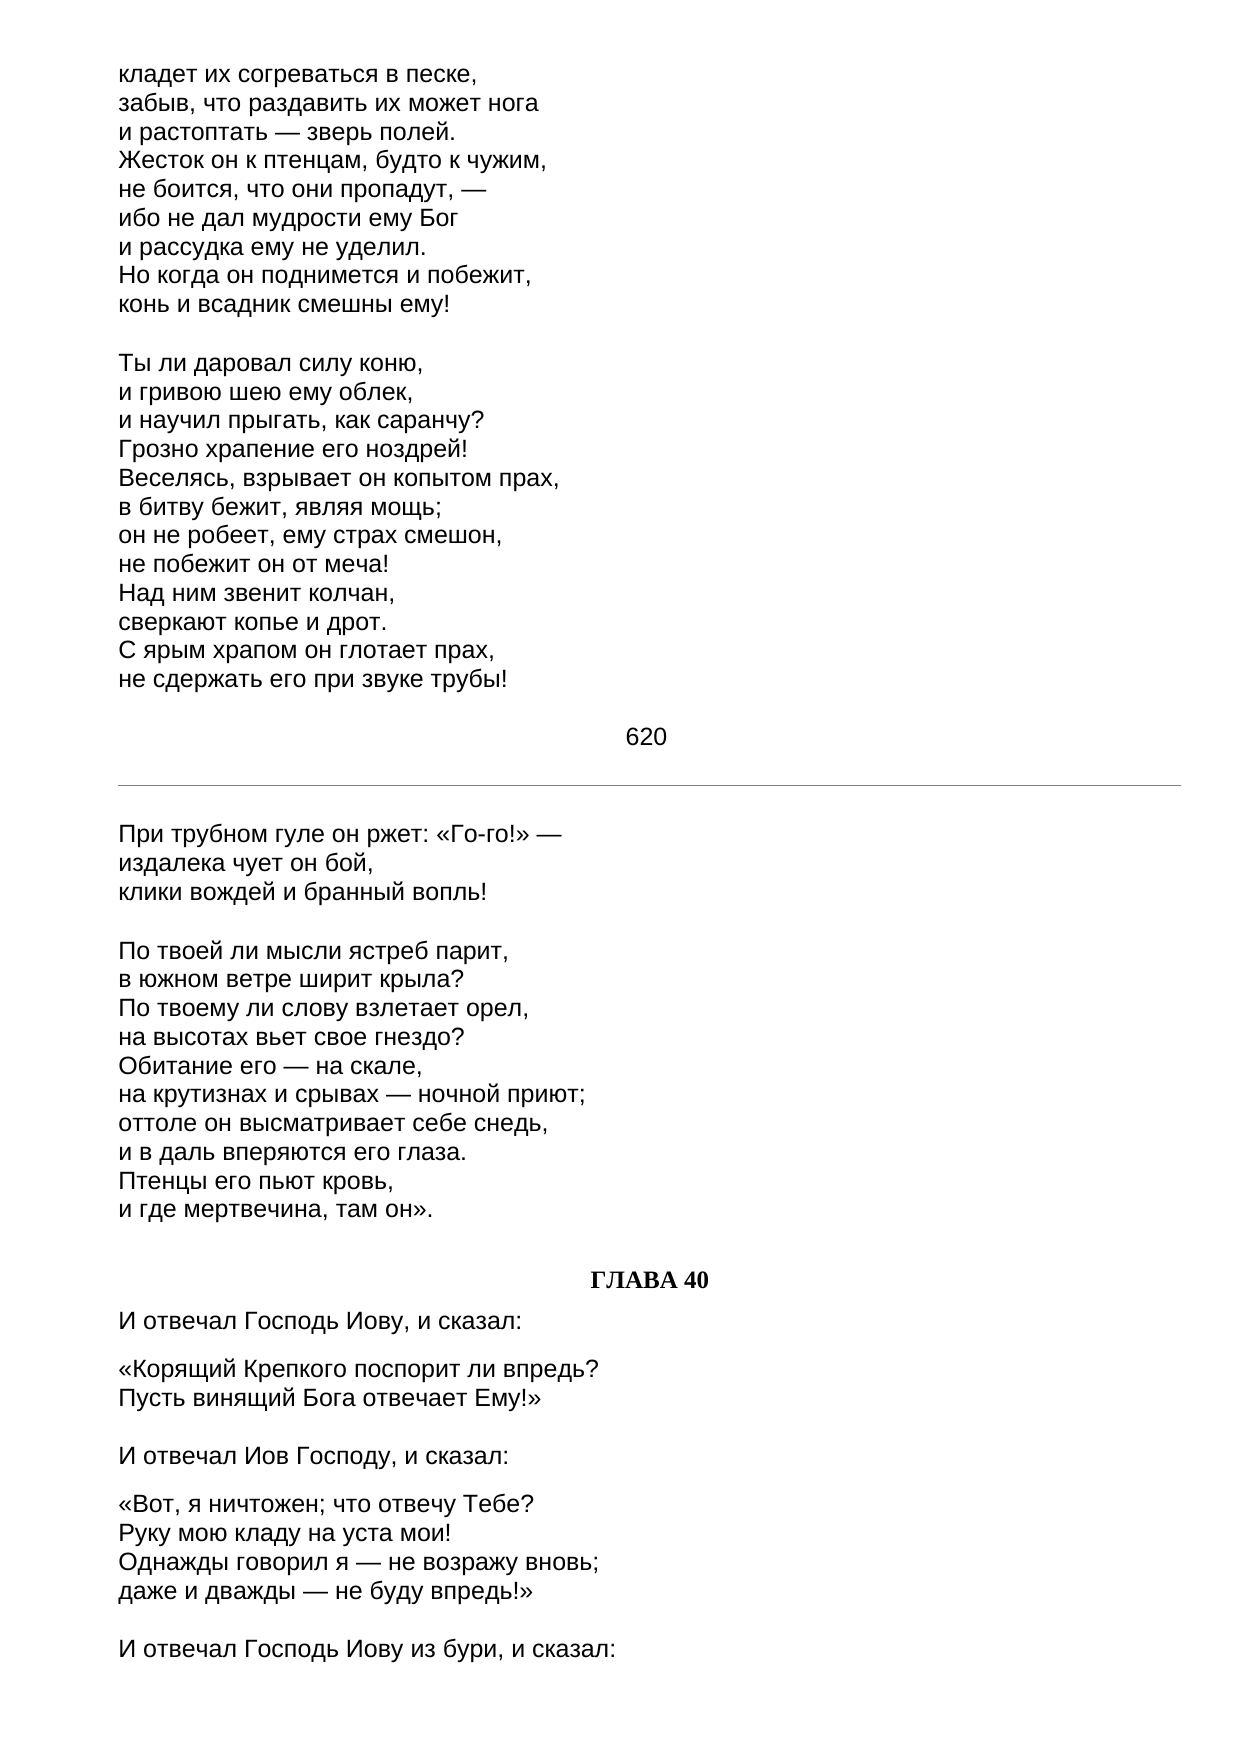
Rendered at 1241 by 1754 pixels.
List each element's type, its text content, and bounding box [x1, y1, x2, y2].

text И отвечал Иов Господу, и сказал: [118, 1441, 1181, 1470]
table_header «Вот, я ничтожен; что отвечу Тебе? Руку мою кладу на уста мои! Однажды говорил я — не возражу вновь; даже и дважды — не буду впредь!» [118, 1489, 626, 1634]
subtitle ГЛАВА 40 [118, 1265, 1181, 1294]
table_header «Корящий Крепкого поспорит ли впредь? Пусть винящий Бога отвечает Ему!» [118, 1354, 626, 1441]
table_header кладет их согреваться в песке, забыв, что раздавить их может нога и растоптать — зверь полей. Жесток он к птенцам, будто к чужим, не боится, что они пропадут, — ибо не дал мудрости ему Бог и рассудка ему не уделил. Но когда он поднимется и побежит, конь и всадник смешны ему! Ты ли даровал силу коню, и гривою шею ему облек, и научил прыгать, как саранчу? Грозно храпение его ноздрей! Веселясь, взрывает он копытом прах, в битву бежит, являя мощь; он не робеет, ему страх смешон, не побежит он от меча! Над ним звенит колчан, сверкают копье и дрот. С ярым храпом он глотает прах, не сдержать его при звуке трубы! [118, 59, 651, 722]
text И отвечал Господь Иову, и сказал: [118, 1306, 1181, 1335]
text И отвечал Господь Иову из бури, и сказал: [118, 1634, 1181, 1663]
table_header При трубном гуле он ржет: «Го-го!» — издалека чует он бой, клики вождей и бранный вопль! По твоей ли мысли ястреб парит, в южном ветре ширит крыла? По твоему ли слову взлетает орел, на высотах вьет свое гнездо? Обитание его — на скале, на крутизнах и срывах — ночной приют; оттоле он высматривает себе снедь, и в даль вперяются его глаза. Птенцы его пьют кровь, и где мертвечина, там он». [118, 819, 616, 1253]
text 620 [118, 722, 1181, 751]
